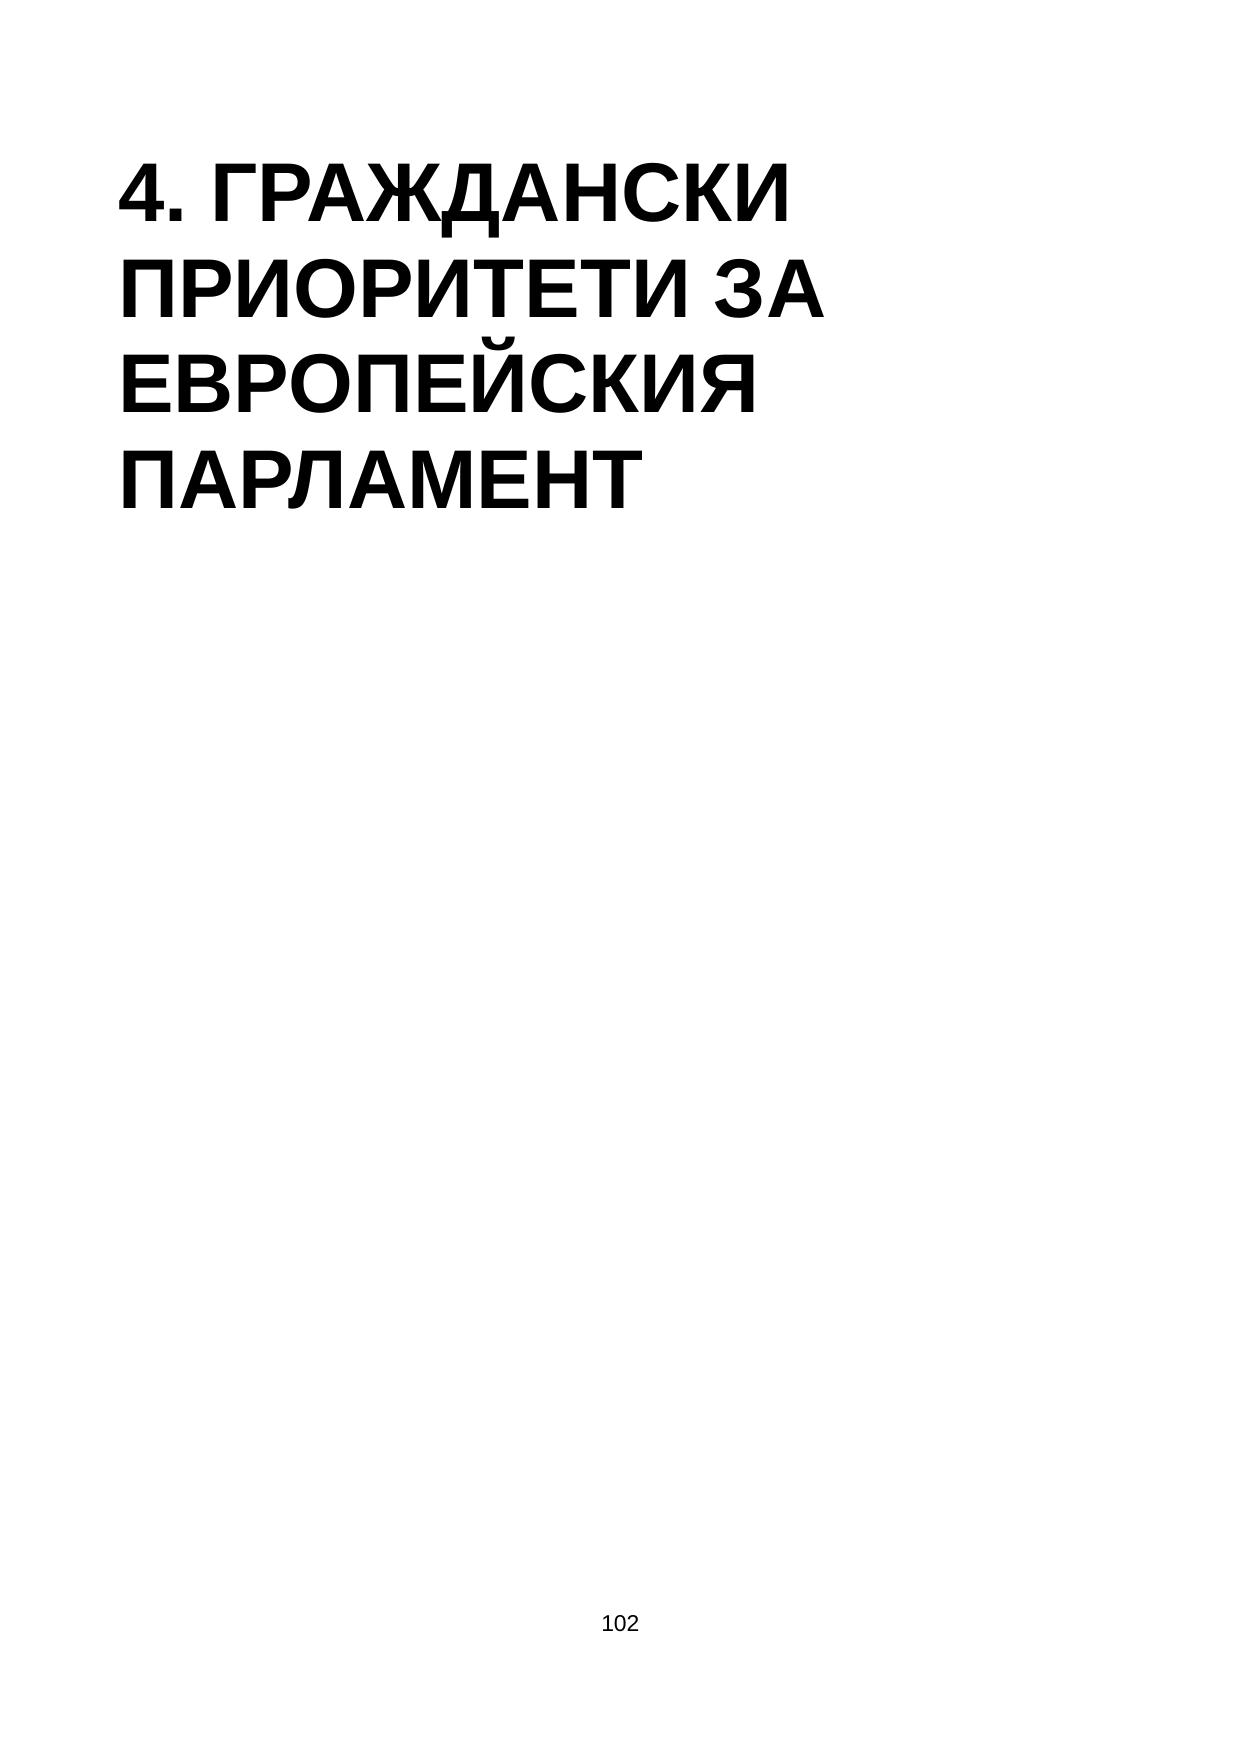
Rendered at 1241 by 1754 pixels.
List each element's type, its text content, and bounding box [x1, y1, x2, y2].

text 4. ГРАЖДАНСКИ ПРИОРИТЕТИ ЗА ЕВРОПЕЙСКИЯ ПАРЛАМЕНТ [118, 143, 1122, 526]
